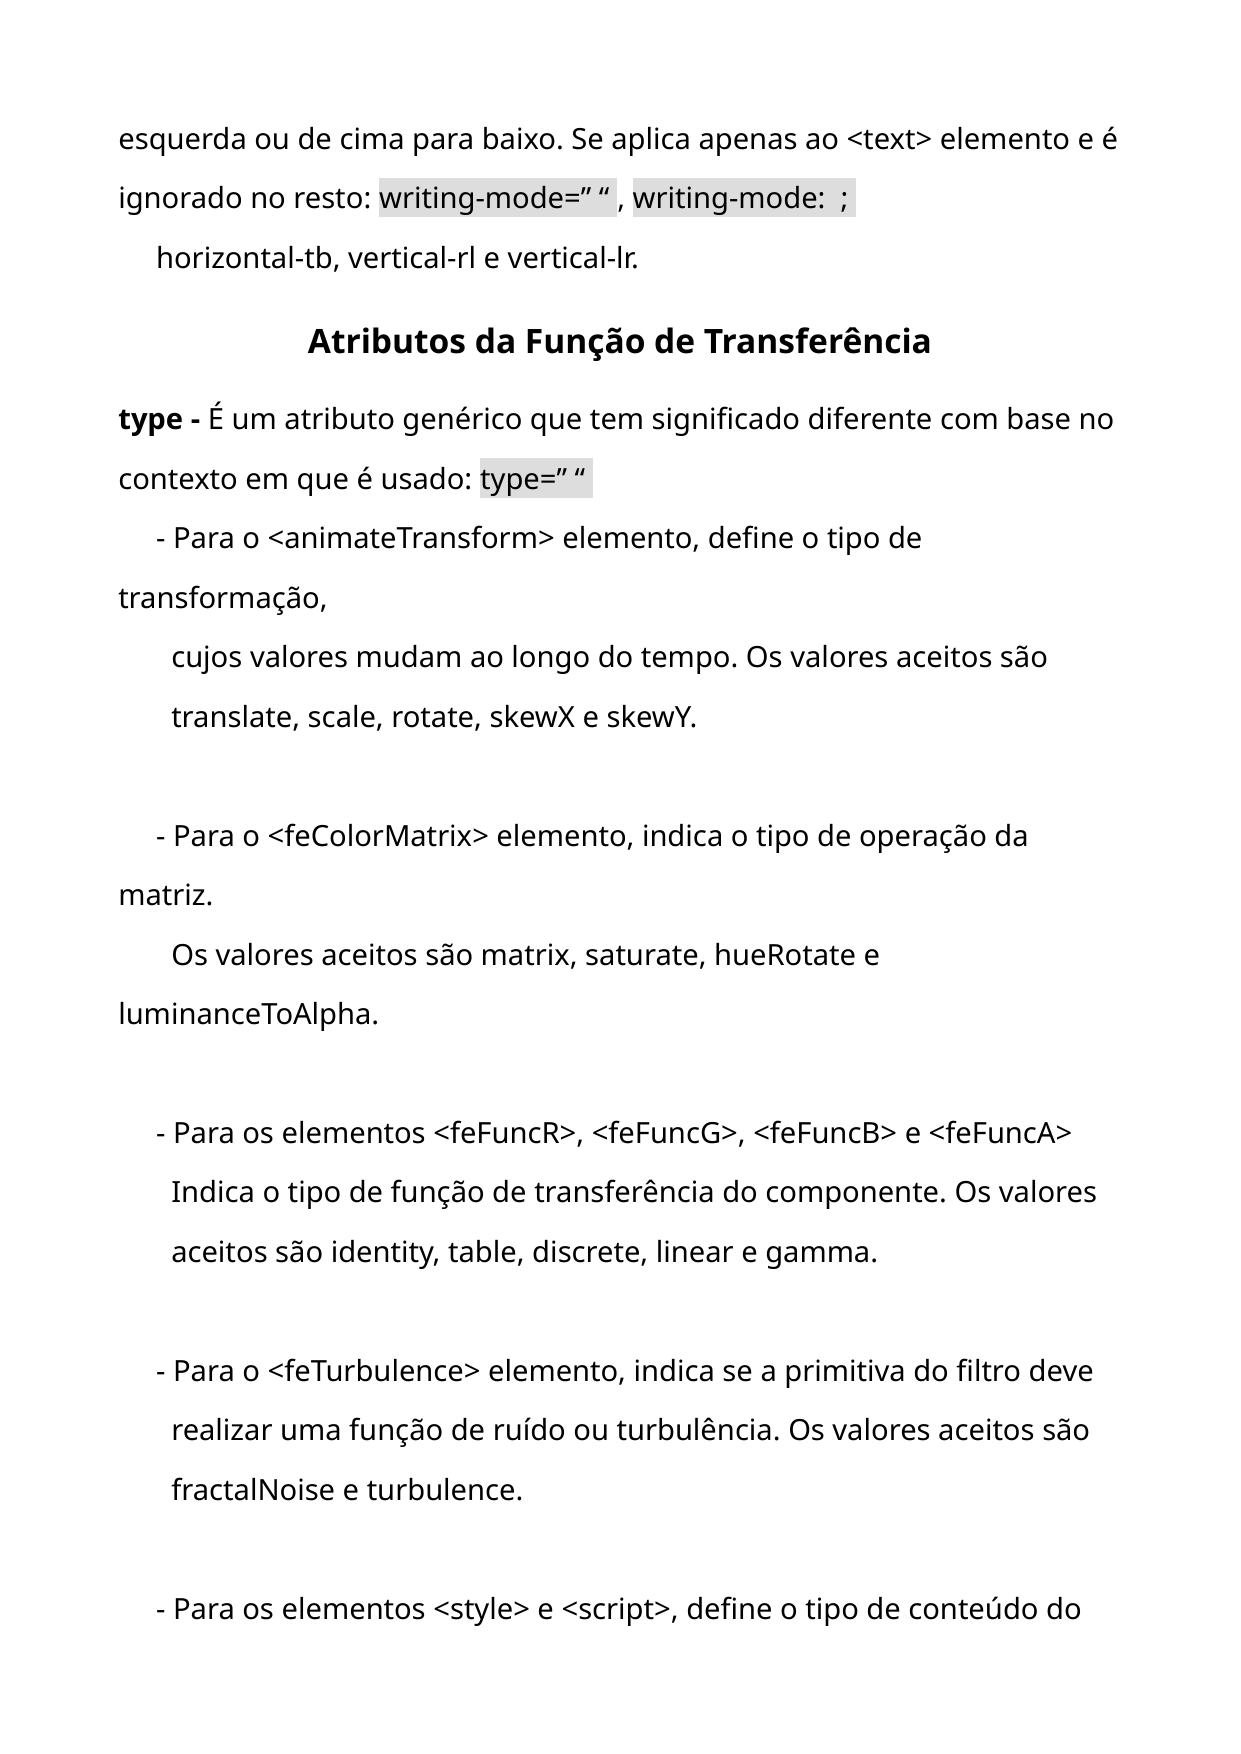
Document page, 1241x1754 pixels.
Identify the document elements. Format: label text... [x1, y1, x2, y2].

text - Para os elementos <style> e <script>, define o tipo de conteúdo do [118, 1588, 1122, 1628]
text - Para o <feColorMatrix> elemento, indica o tipo de operação da matriz. [118, 815, 1122, 914]
text cujos valores mudam ao longo do tempo. Os valores aceitos são [118, 636, 1122, 676]
text - Para o <feTurbulence> elemento, indica se a primitiva do filtro deve [118, 1350, 1122, 1390]
text - Para os elementos <feFuncR>, <feFuncG>, <feFuncB> e <feFuncA> [118, 1112, 1122, 1152]
text Indica o tipo de função de transferência do componente. Os valores [118, 1172, 1122, 1211]
text Os valores aceitos são matrix, saturate, hueRotate e luminanceToAlpha. [118, 934, 1122, 1033]
text realizar uma função de ruído ou turbulência. Os valores aceitos são [118, 1409, 1122, 1449]
text translate, scale, rotate, skewX e skewY. [118, 696, 1122, 736]
text - Para o <animateTransform> elemento, define o tipo de transformação, [118, 517, 1122, 617]
text aceitos são identity, table, discrete, linear e gamma. [118, 1231, 1122, 1271]
text fractalNoise e turbulence. [118, 1469, 1122, 1509]
text horizontal-tb, vertical-rl e vertical-lr. [118, 237, 1122, 277]
text type - É um atributo genérico que tem significado diferente com base no contexto em que é usado: type=” “ [118, 398, 1122, 498]
subtitle Atributos da Função de Transferência [118, 317, 1122, 363]
text esquerda ou de cima para baixo. Se aplica apenas ao <text> elemento e é ignorado no resto: writing-mode=” “ , writing-mode: ; [118, 118, 1122, 217]
